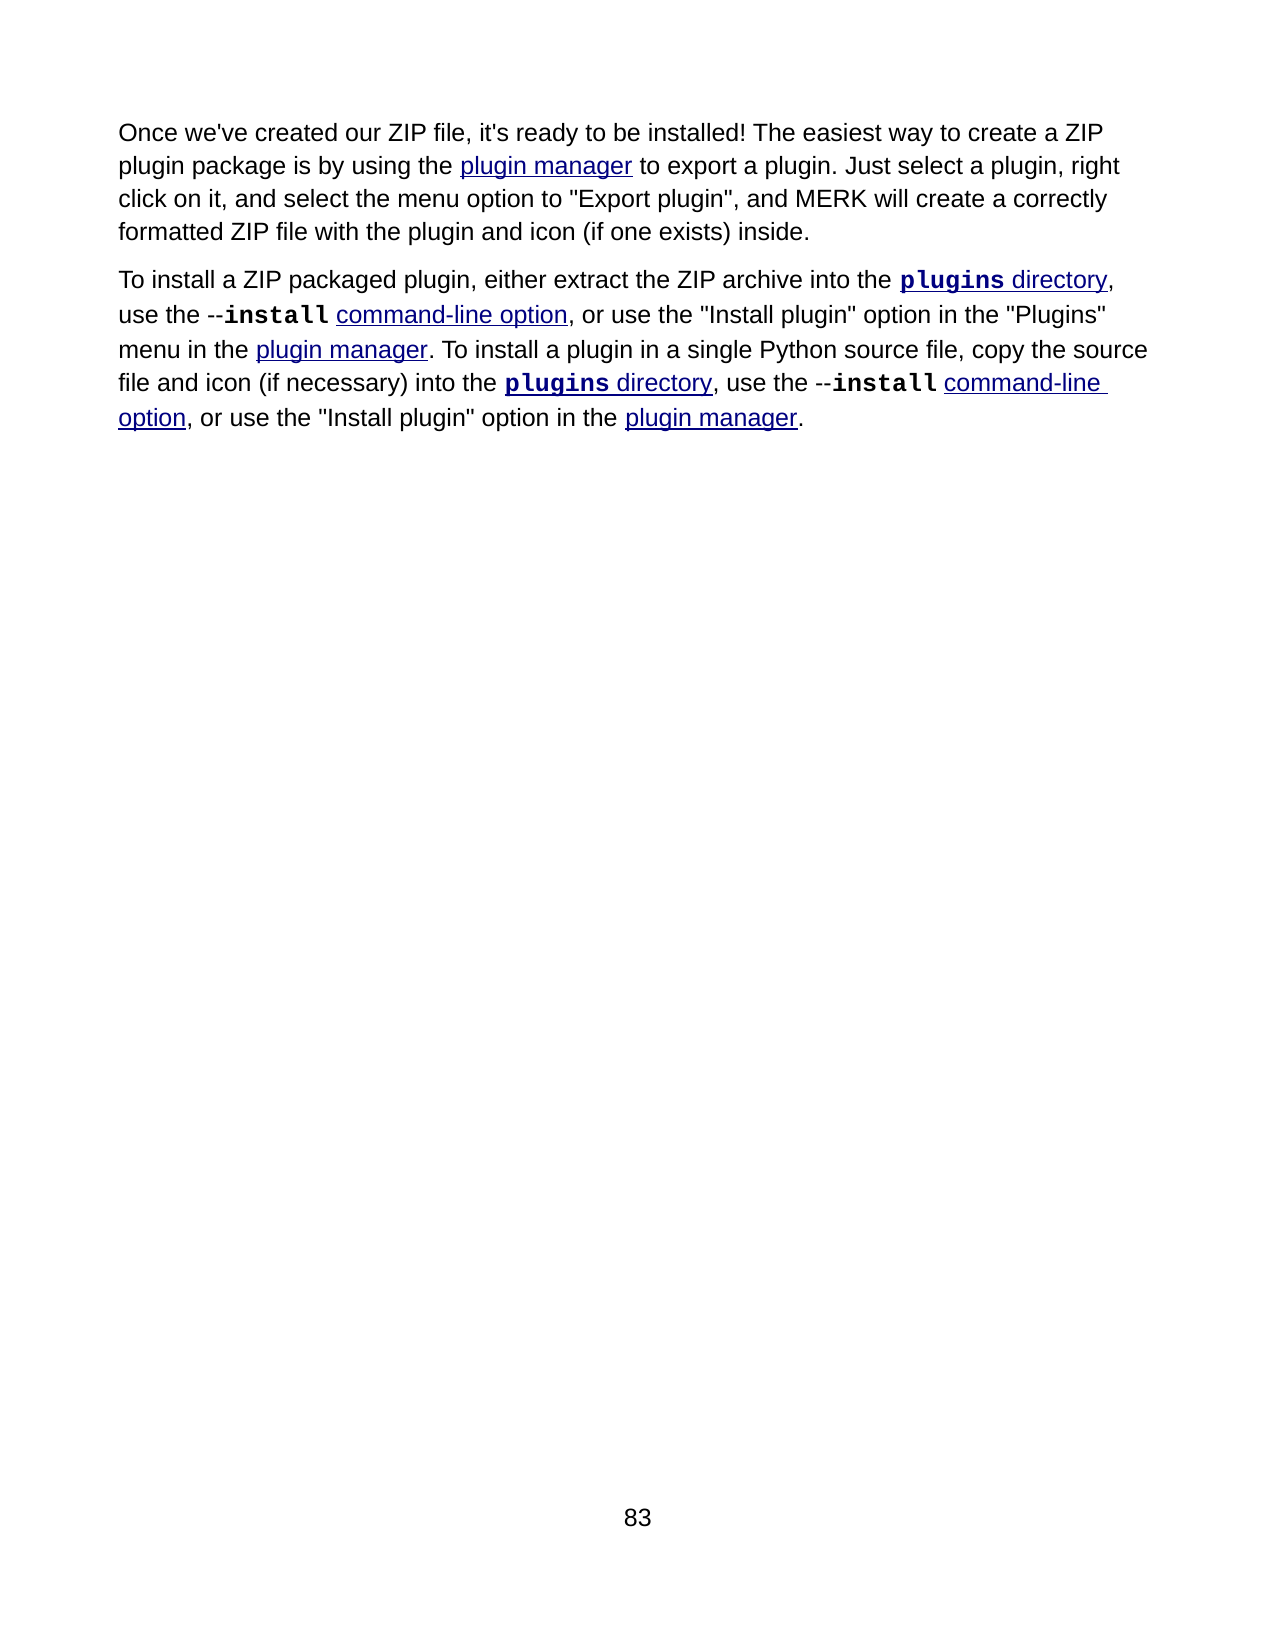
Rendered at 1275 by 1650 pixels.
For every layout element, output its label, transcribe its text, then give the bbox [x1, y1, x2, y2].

text To install a ZIP packaged plugin, either extract the ZIP archive into the plugins directory, use the --install command-line option, or use the "Install plugin" option in the "Plugins" menu in the plugin manager. To install a plugin in a single Python source file, copy the source file and icon (if necessary) into the plugins directory, use the --install command-line option, or use the "Install plugin" option in the plugin manager. [118, 265, 1157, 432]
text Once we've created our ZIP file, it's ready to be installed! The easiest way to create a ZIP plugin package is by using the plugin manager to export a plugin. Just select a plugin, right click on it, and select the menu option to "Export plugin", and MERK will create a correctly formatted ZIP file with the plugin and icon (if one exists) inside. [118, 118, 1157, 246]
